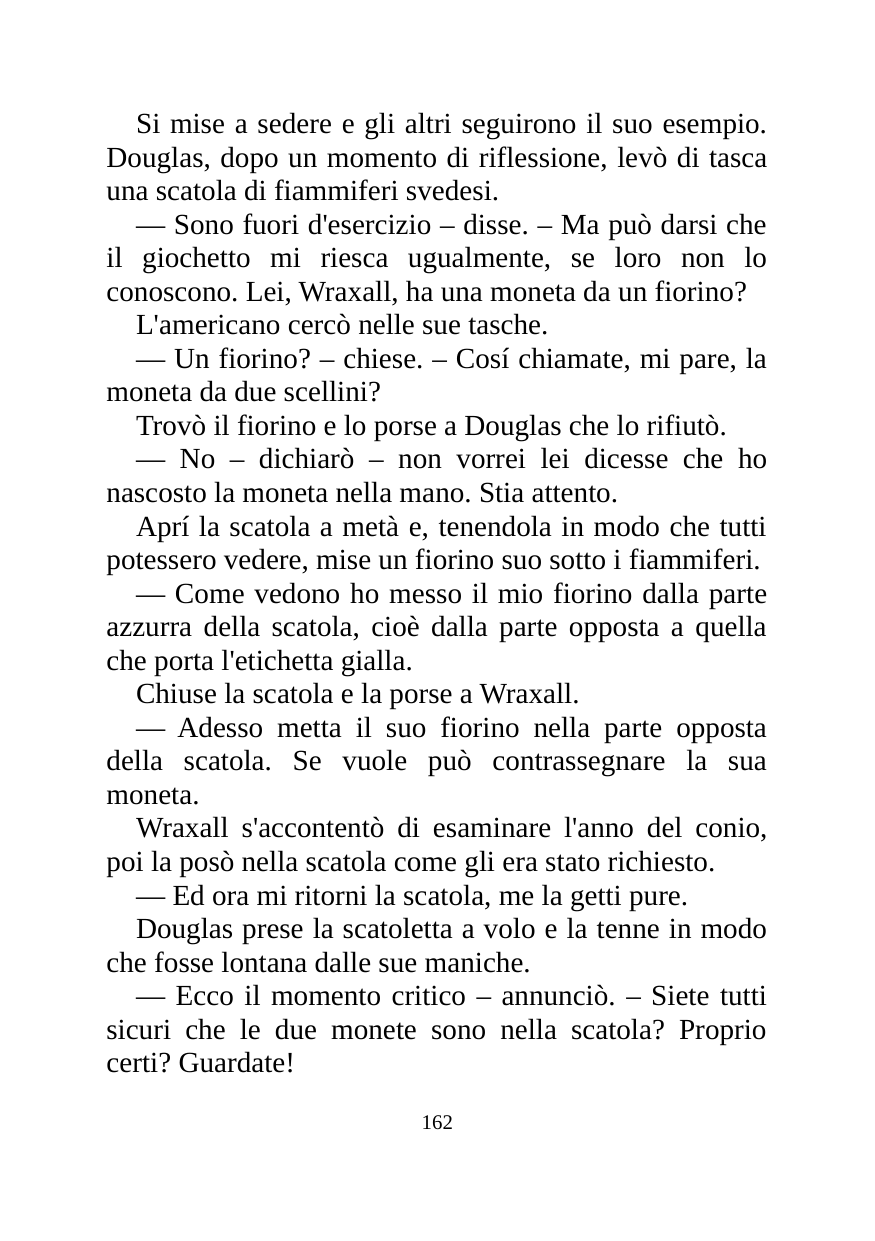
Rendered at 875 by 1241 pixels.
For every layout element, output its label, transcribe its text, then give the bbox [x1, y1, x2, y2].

text — Un fiorino? – chiese. – Cosí chiamate, mi pare, la moneta da due scellini? [106, 341, 768, 408]
text Wraxall s'accontentò di esaminare l'anno del conio, poi la posò nella scatola come gli era stato richiesto. [106, 811, 768, 878]
text — Sono fuori d'esercizio – disse. – Ma può darsi che il giochetto mi riesca ugualmente, se loro non lo conoscono. Lei, Wraxall, ha una moneta da un fiorino? [106, 207, 768, 307]
text — Adesso metta il suo fiorino nella parte opposta della scatola. Se vuole può contrassegnare la sua moneta. [106, 710, 768, 811]
text Chiuse la scatola e la porse a Wraxall. [106, 676, 768, 710]
text L'americano cercò nelle sue tasche. [106, 307, 768, 341]
text — Ecco il momento critico – annunciò. – Siete tutti sicuri che le due monete sono nella scatola? Proprio certi? Guardate! [106, 978, 768, 1079]
text — Ed ora mi ritorni la scatola, me la getti pure. [106, 878, 768, 911]
text — No – dichiarò – non vorrei lei dicesse che ho nascosto la moneta nella mano. Stia attento. [106, 442, 768, 509]
text Aprí la scatola a metà e, tenendola in modo che tutti potessero vedere, mise un fiorino suo sotto i fiammiferi. [106, 509, 768, 576]
text — Come vedono ho messo il mio fiorino dalla parte azzurra della scatola, cioè dalla parte opposta a quella che porta l'etichetta gialla. [106, 576, 768, 676]
text Si mise a sedere e gli altri seguirono il suo esempio. Douglas, dopo un momento di riflessione, levò di tasca una scatola di fiammiferi svedesi. [106, 106, 768, 207]
text Douglas prese la scatoletta a volo e la tenne in modo che fosse lontana dalle sue maniche. [106, 911, 768, 978]
text Trovò il fiorino e lo porse a Douglas che lo rifiutò. [106, 408, 768, 442]
